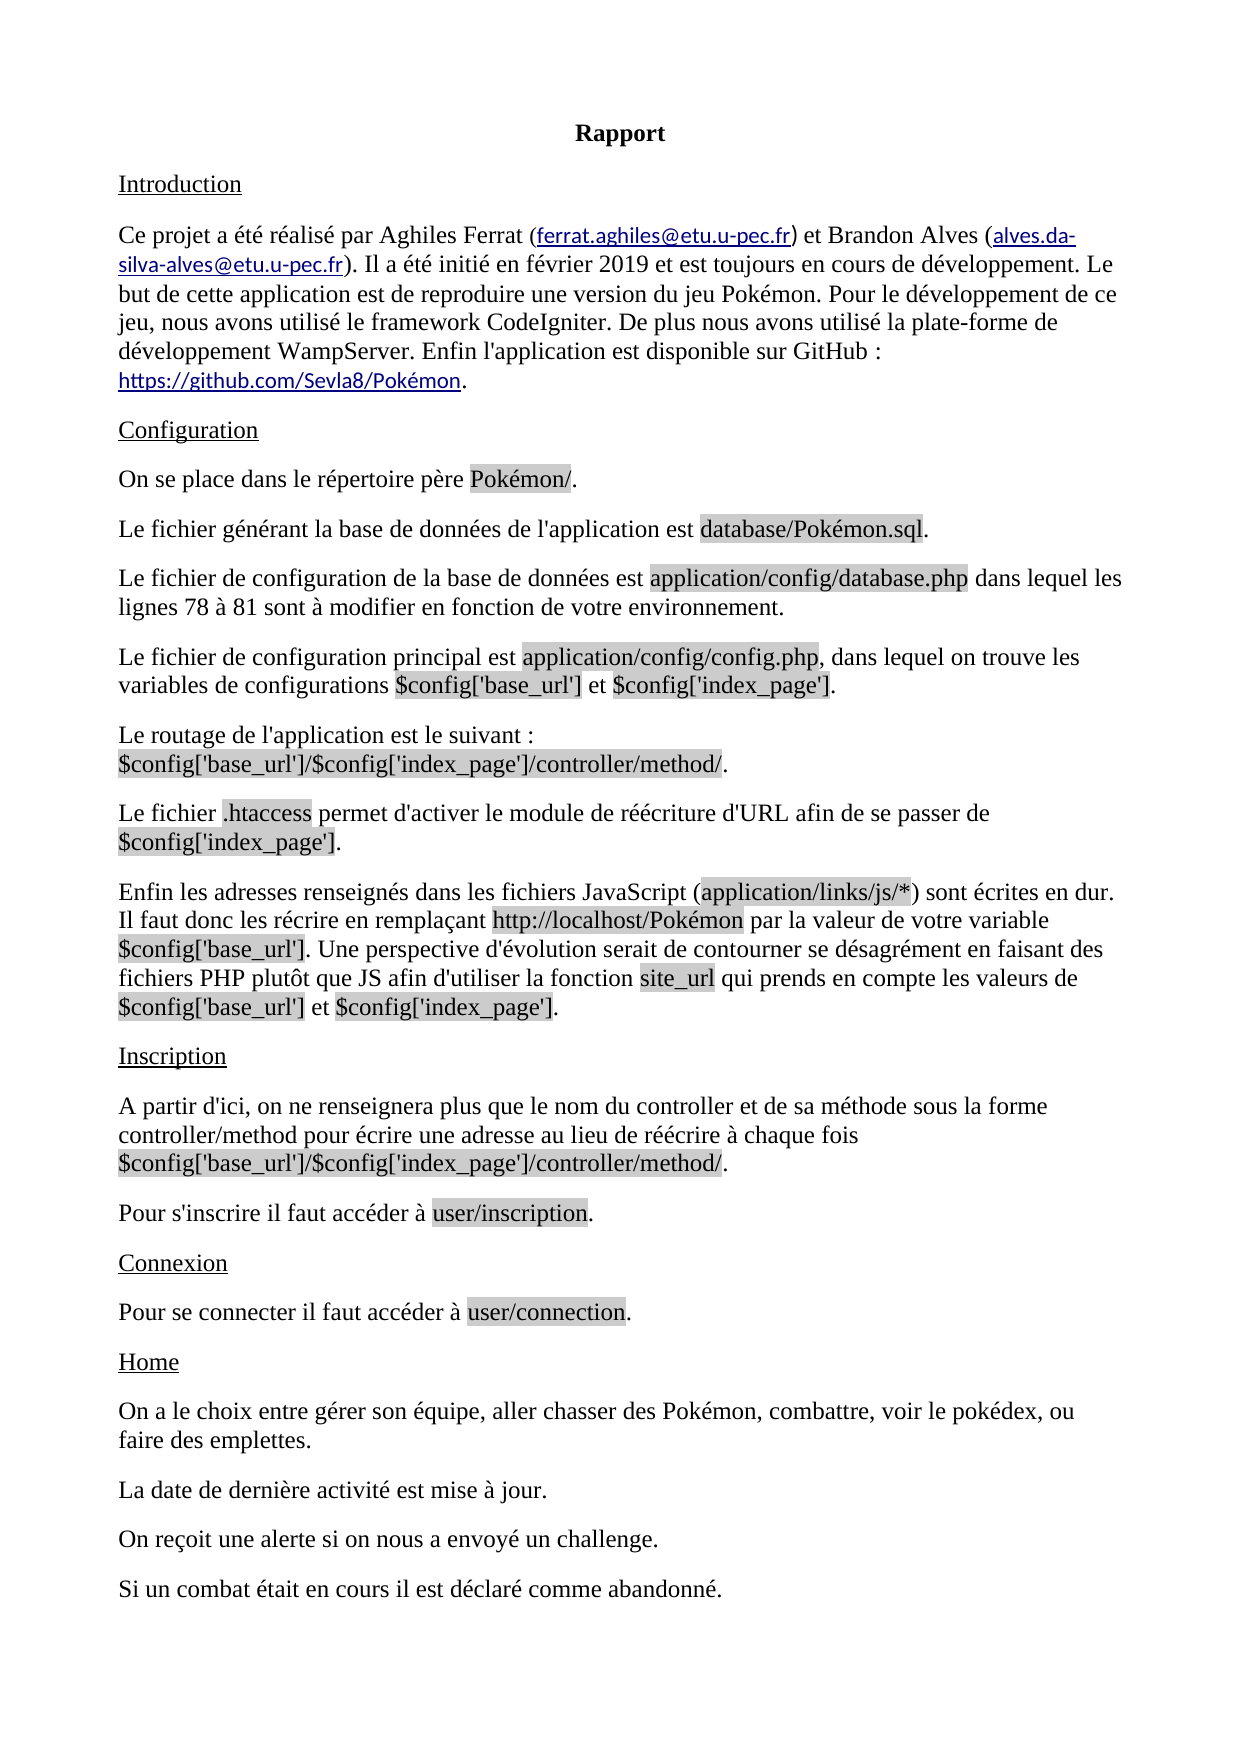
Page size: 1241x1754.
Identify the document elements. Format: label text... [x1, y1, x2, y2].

text Rapport [118, 118, 1122, 147]
text Le routage de l'application est le suivant : [118, 720, 1122, 749]
text Pour s'inscrire il faut accéder à user/inscription. [118, 1198, 1122, 1227]
text $config['base_url']/$config['index_page']/controller/method/. [118, 749, 1122, 778]
text Home [118, 1347, 1122, 1376]
text Le fichier de configuration principal est application/config/config.php, dans lequel on trouve les variables de configurations $config['base_url'] et $config['index_page']. [118, 642, 1122, 699]
text On a le choix entre gérer son équipe, aller chasser des Pokémon, combattre, voir le pokédex, ou faire des emplettes. [118, 1396, 1122, 1454]
text Introduction [118, 168, 1122, 198]
text On reçoit une alerte si on nous a envoyé un challenge. [118, 1524, 1122, 1553]
text Ce projet a été réalisé par Aghiles Ferrat (ferrat.aghiles@etu.u-pec.fr) et Brandon Alves (alves.da-silva-alves@etu.u-pec.fr). Il a été initié en février 2019 et est toujours en cours de développement. Le but de cette application est de reproduire une version du jeu Pokémon. Pour le développement de ce jeu, nous avons utilisé le framework CodeIgniter. De plus nous avons utilisé la plate-forme de développement WampServer. Enfin l'application est disponible sur GitHub : https://github.com/Sevla8/Pokémon. [118, 219, 1122, 394]
text A partir d'ici, on ne renseignera plus que le nom du controller et de sa méthode sous la forme controller/method pour écrire une adresse au lieu de réécrire à chaque fois [118, 1091, 1122, 1148]
text On se place dans le répertoire père Pokémon/. [118, 464, 1122, 493]
text Si un combat était en cours il est déclaré comme abandonné. [118, 1574, 1122, 1603]
text Pour se connecter il faut accéder à user/connection. [118, 1297, 1122, 1326]
text Inscription [118, 1041, 1122, 1070]
text La date de dernière activité est mise à jour. [118, 1475, 1122, 1503]
text Connexion [118, 1248, 1122, 1276]
text $config['base_url']/$config['index_page']/controller/method/. [118, 1148, 1122, 1177]
text Configuration [118, 415, 1122, 443]
text Le fichier .htaccess permet d'activer le module de réécriture d'URL afin de se passer de $config['index_page']. [118, 798, 1122, 856]
text Le fichier de configuration de la base de données est application/config/database.php dans lequel les lignes 78 à 81 sont à modifier en fonction de votre environnement. [118, 563, 1122, 621]
text Le fichier générant la base de données de l'application est database/Pokémon.sql. [118, 514, 1122, 543]
text Enfin les adresses renseignés dans les fichiers JavaScript (application/links/js/*) sont écrites en dur. Il faut donc les récrire en remplaçant http://localhost/Pokémon par la valeur de votre variable $config['base_url']. Une perspective d'évolution serait de contourner se désagrément en faisant des fichiers PHP plutôt que JS afin d'utiliser la fonction site_url qui prends en compte les valeurs de $config['base_url'] et $config['index_page']. [118, 877, 1122, 1021]
